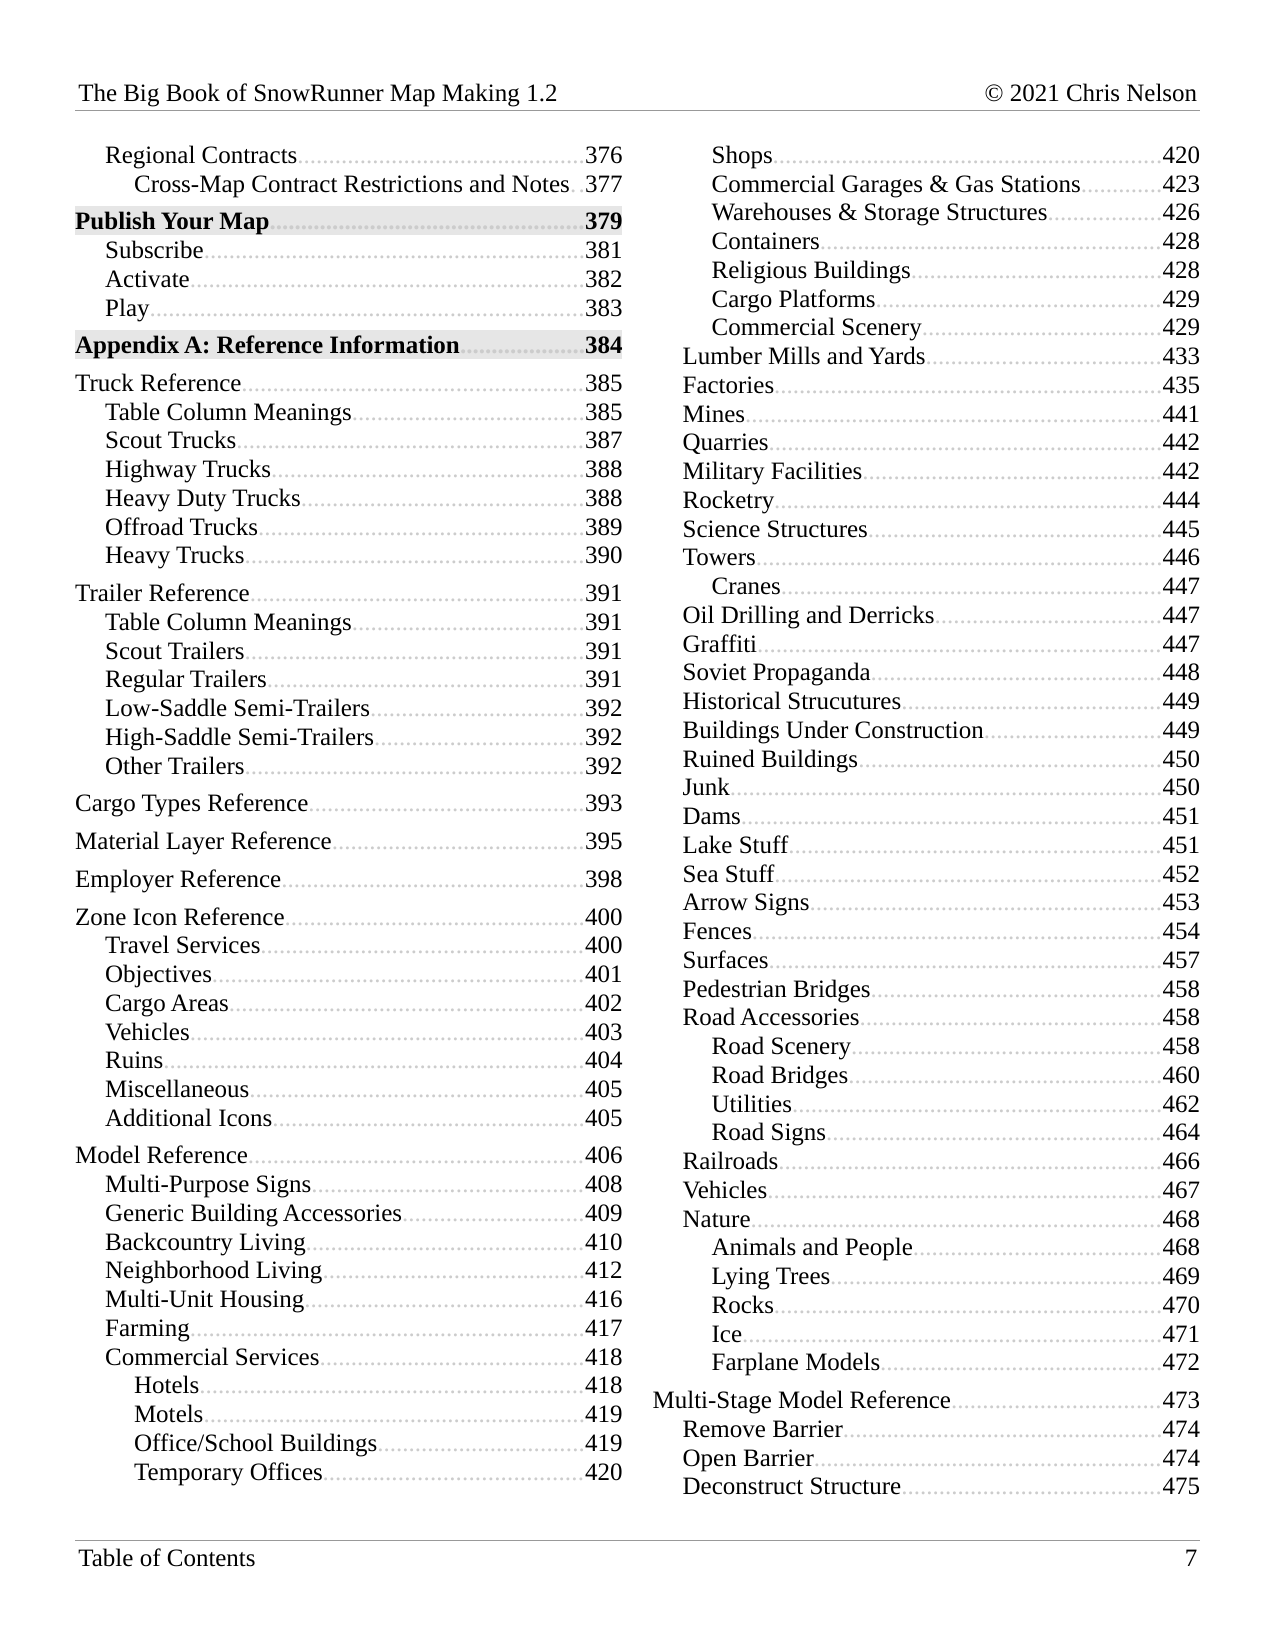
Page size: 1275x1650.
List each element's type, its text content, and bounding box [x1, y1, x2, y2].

text Ruined Buildings 450 [682, 744, 1200, 772]
text Highway Trucks 388 [105, 454, 622, 483]
text Quarries 442 [682, 427, 1200, 456]
text Office/School Buildings 419 [134, 1428, 622, 1457]
text Commercial Scenery 429 [711, 312, 1200, 341]
text Open Barrier 474 [682, 1443, 1200, 1471]
text Buildings Under Construction 449 [682, 715, 1200, 744]
text Commercial Services 418 [105, 1342, 622, 1371]
text Neighborhood Living 412 [105, 1256, 622, 1284]
text Soviet Propaganda 448 [682, 657, 1200, 686]
text Deconstruct Structure 475 [682, 1471, 1200, 1500]
text Ice 471 [711, 1319, 1200, 1347]
text Animals and People 468 [711, 1232, 1200, 1261]
text Multi-Purpose Signs 408 [105, 1169, 622, 1198]
text Vehicles 467 [682, 1175, 1200, 1204]
text Warehouses & Storage Structures 426 [711, 197, 1200, 226]
text Scout Trucks 387 [105, 426, 622, 454]
text Oil Drilling and Derricks 447 [682, 600, 1200, 629]
text Remove Barrier 474 [682, 1414, 1200, 1443]
text Material Layer Reference 395 [75, 826, 622, 855]
text Road Signs 464 [711, 1117, 1200, 1146]
text Low-Saddle Semi-Trailers 392 [105, 693, 622, 722]
text Hotels 418 [134, 1371, 622, 1399]
text Cross-Map Contract Restrictions and Notes 377 [134, 169, 622, 197]
text Surfaces 457 [682, 945, 1200, 974]
text Railroads 466 [682, 1146, 1200, 1175]
text Publish Your Map 379 [75, 206, 622, 235]
text Play 383 [105, 293, 622, 321]
text Multi-Stage Model Reference 473 [652, 1385, 1200, 1414]
text Lying Trees 469 [711, 1261, 1200, 1290]
text Historical Strucutures 449 [682, 686, 1200, 715]
text Multi-Unit Housing 416 [105, 1284, 622, 1313]
text Sea Stuff 452 [682, 859, 1200, 887]
text Lumber Mills and Yards 433 [682, 341, 1200, 370]
text Cranes 447 [711, 571, 1200, 600]
text Dams 451 [682, 801, 1200, 830]
text Towers 446 [682, 542, 1200, 571]
text Fences 454 [682, 916, 1200, 945]
text Junk 450 [682, 772, 1200, 801]
text Table Column Meanings 385 [105, 397, 622, 426]
text Miscellaneous 405 [105, 1074, 622, 1103]
text Containers 428 [711, 226, 1200, 255]
text Trailer Reference 391 [75, 578, 622, 607]
text Additional Icons 405 [105, 1103, 622, 1132]
text Rocks 470 [711, 1290, 1200, 1319]
text Model Reference 406 [75, 1141, 622, 1169]
text Ruins 404 [105, 1045, 622, 1074]
text Regular Trailers 391 [105, 664, 622, 693]
text Religious Buildings 428 [711, 255, 1200, 284]
text Graffiti 447 [682, 629, 1200, 657]
text Regional Contracts 376 [105, 140, 622, 169]
text Activate 382 [105, 264, 622, 293]
text Road Scenery 458 [711, 1031, 1200, 1060]
text Vehicles 403 [105, 1017, 622, 1045]
text Zone Icon Reference 400 [75, 902, 622, 930]
text Arrow Signs 453 [682, 887, 1200, 916]
text Factories 435 [682, 370, 1200, 399]
text Utilities 462 [711, 1089, 1200, 1117]
text Road Bridges 460 [711, 1060, 1200, 1089]
text Appendix A: Reference Information 384 [75, 330, 622, 359]
text Cargo Types Reference 393 [75, 788, 622, 817]
text Motels 419 [134, 1399, 622, 1428]
text Nature 468 [682, 1204, 1200, 1232]
text Military Facilities 442 [682, 456, 1200, 485]
text Cargo Areas 402 [105, 988, 622, 1017]
text Objectives 401 [105, 959, 622, 988]
text Commercial Garages & Gas Stations 423 [711, 169, 1200, 197]
text Employer Reference 398 [75, 864, 622, 893]
text Backcountry Living 410 [105, 1227, 622, 1256]
text Subscribe 381 [105, 235, 622, 264]
text Shops 420 [711, 140, 1200, 169]
text Temporary Offices 420 [134, 1457, 622, 1486]
text Scout Trailers 391 [105, 636, 622, 664]
text Farplane Models 472 [711, 1347, 1200, 1376]
text Rocketry 444 [682, 485, 1200, 514]
text Lake Stuff 451 [682, 830, 1200, 859]
text High-Saddle Semi-Trailers 392 [105, 722, 622, 751]
text Cargo Platforms 429 [711, 284, 1200, 312]
text Table Column Meanings 391 [105, 607, 622, 636]
text Science Structures 445 [682, 514, 1200, 542]
text Heavy Duty Trucks 388 [105, 483, 622, 512]
text Mines 441 [682, 399, 1200, 427]
text Other Trailers 392 [105, 751, 622, 779]
text Offroad Trucks 389 [105, 512, 622, 541]
text Farming 417 [105, 1313, 622, 1342]
text Road Accessories 458 [682, 1002, 1200, 1031]
text Generic Building Accessories 409 [105, 1198, 622, 1227]
text Pedestrian Bridges 458 [682, 974, 1200, 1002]
text Truck Reference 385 [75, 368, 622, 397]
text Heavy Trucks 390 [105, 541, 622, 569]
text Travel Services 400 [105, 930, 622, 959]
